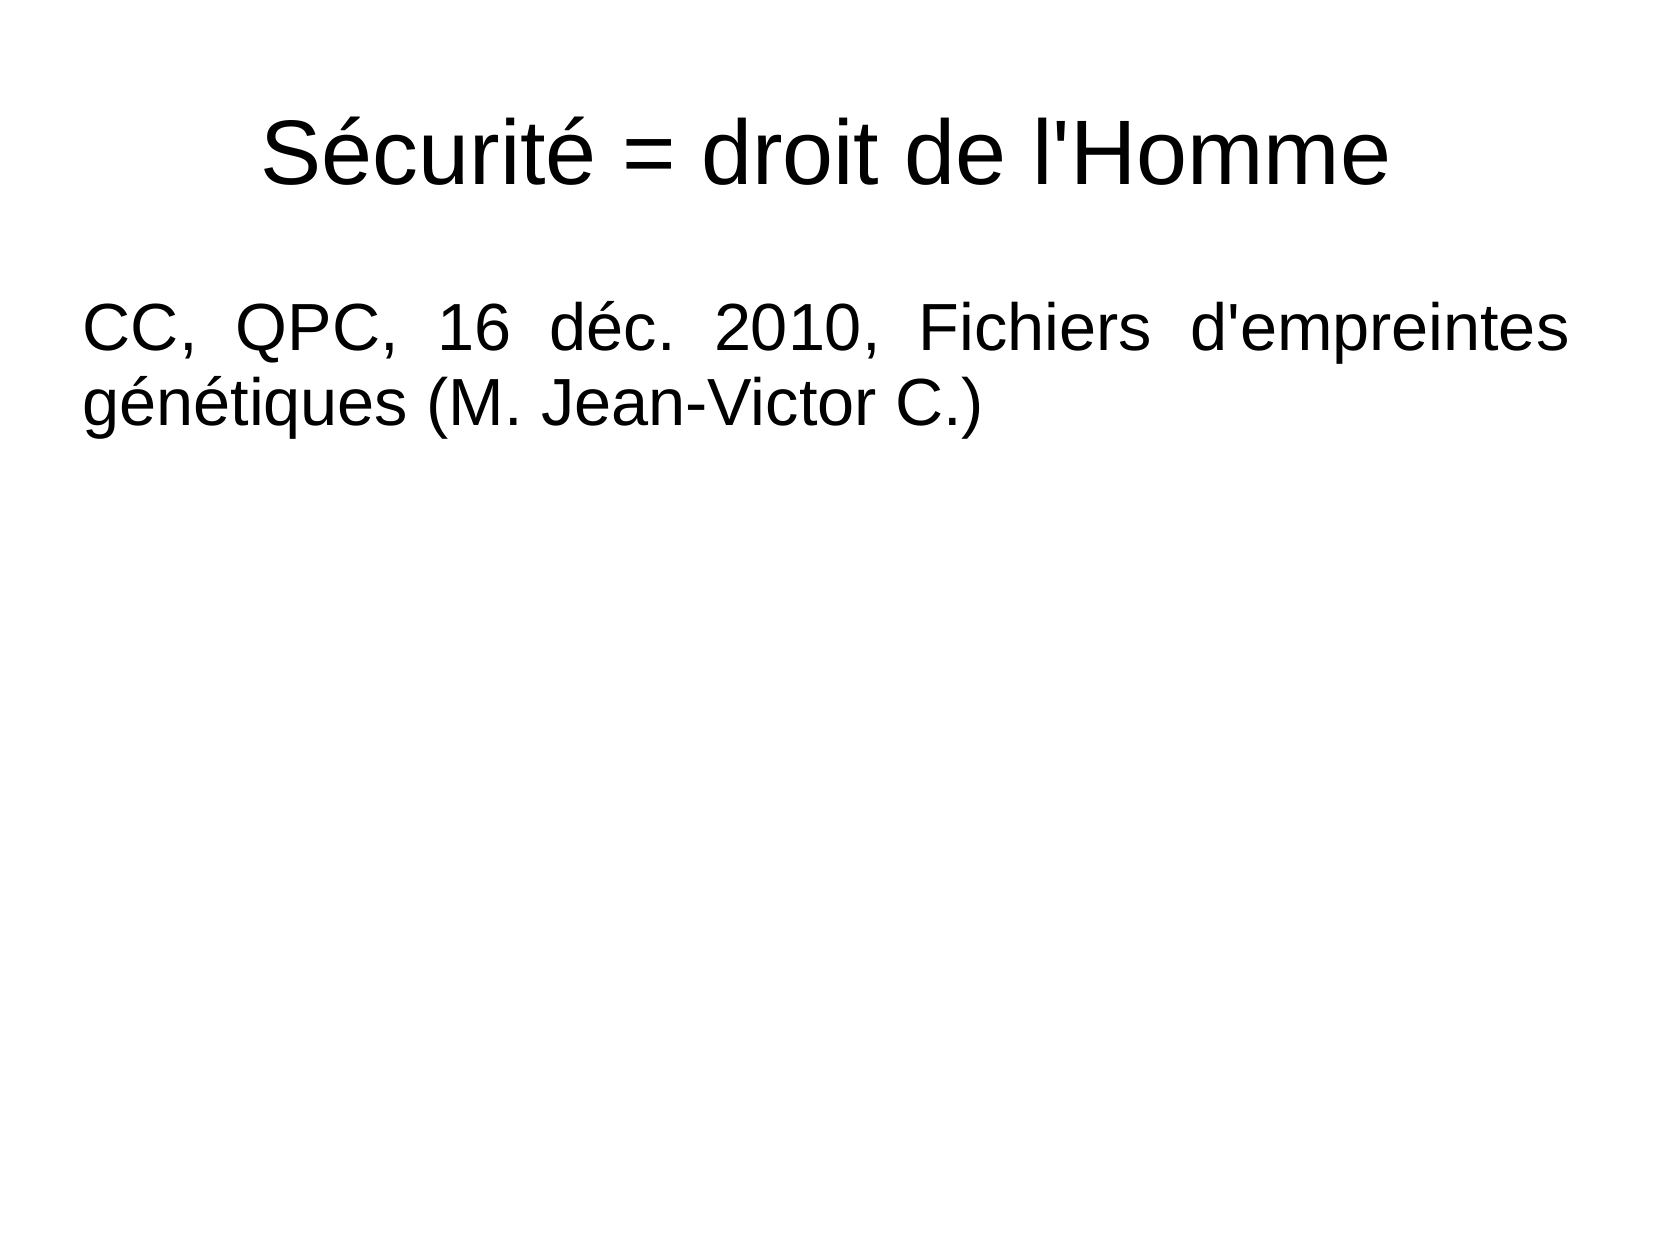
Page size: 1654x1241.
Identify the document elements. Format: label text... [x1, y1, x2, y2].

list CC, QPC, 16 déc. 2010, Fichiers d'empreintes génétiques (M. Jean-Victor C.) [82, 290, 1571, 1010]
title Sécurité = droit de l'Homme [82, 49, 1571, 257]
